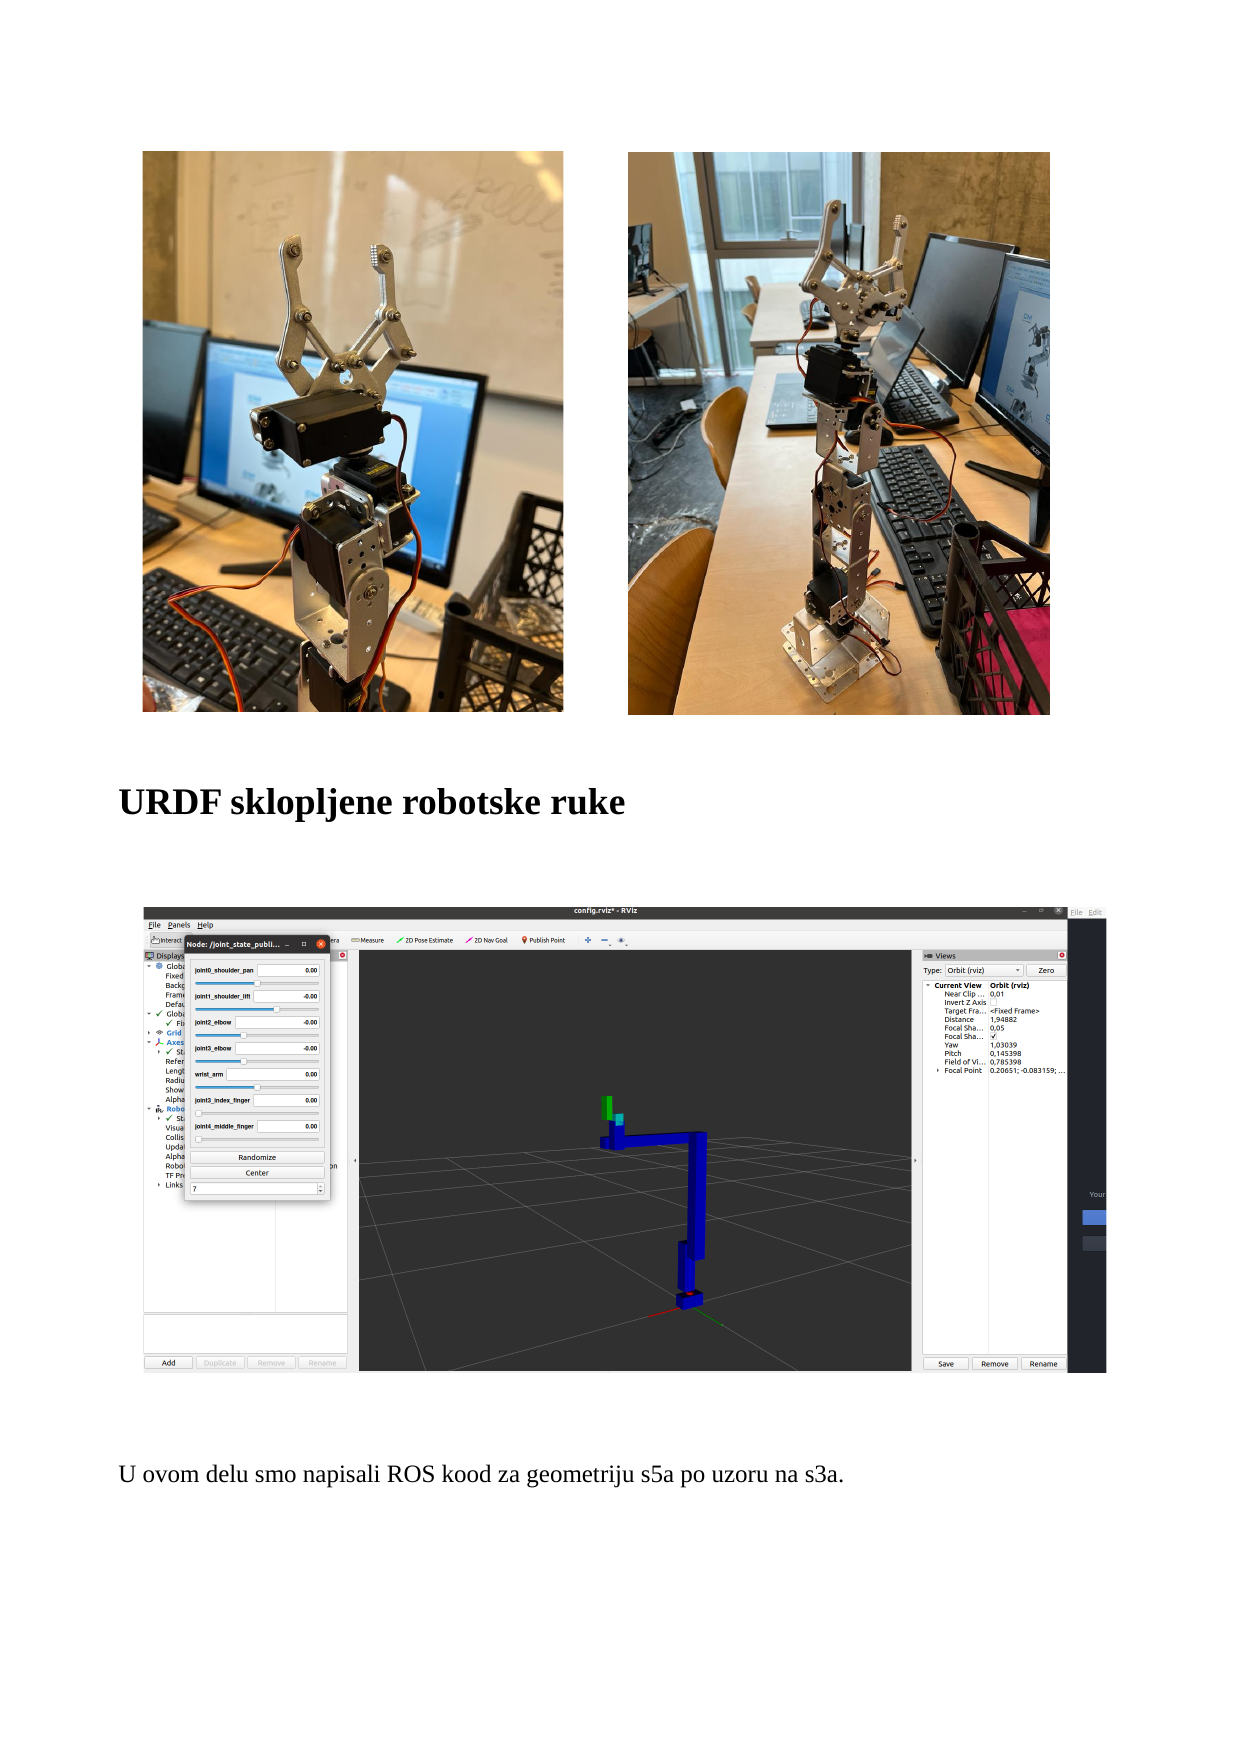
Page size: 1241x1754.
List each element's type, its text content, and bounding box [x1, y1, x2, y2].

picture [142, 151, 564, 712]
text U ovom delu smo napisali ROS kood za geometriju s5a po uzoru na s3a. [118, 1459, 1122, 1488]
text URDF sklopljene robotske ruke [118, 779, 1122, 822]
picture [628, 152, 1050, 715]
picture [143, 907, 1107, 1373]
